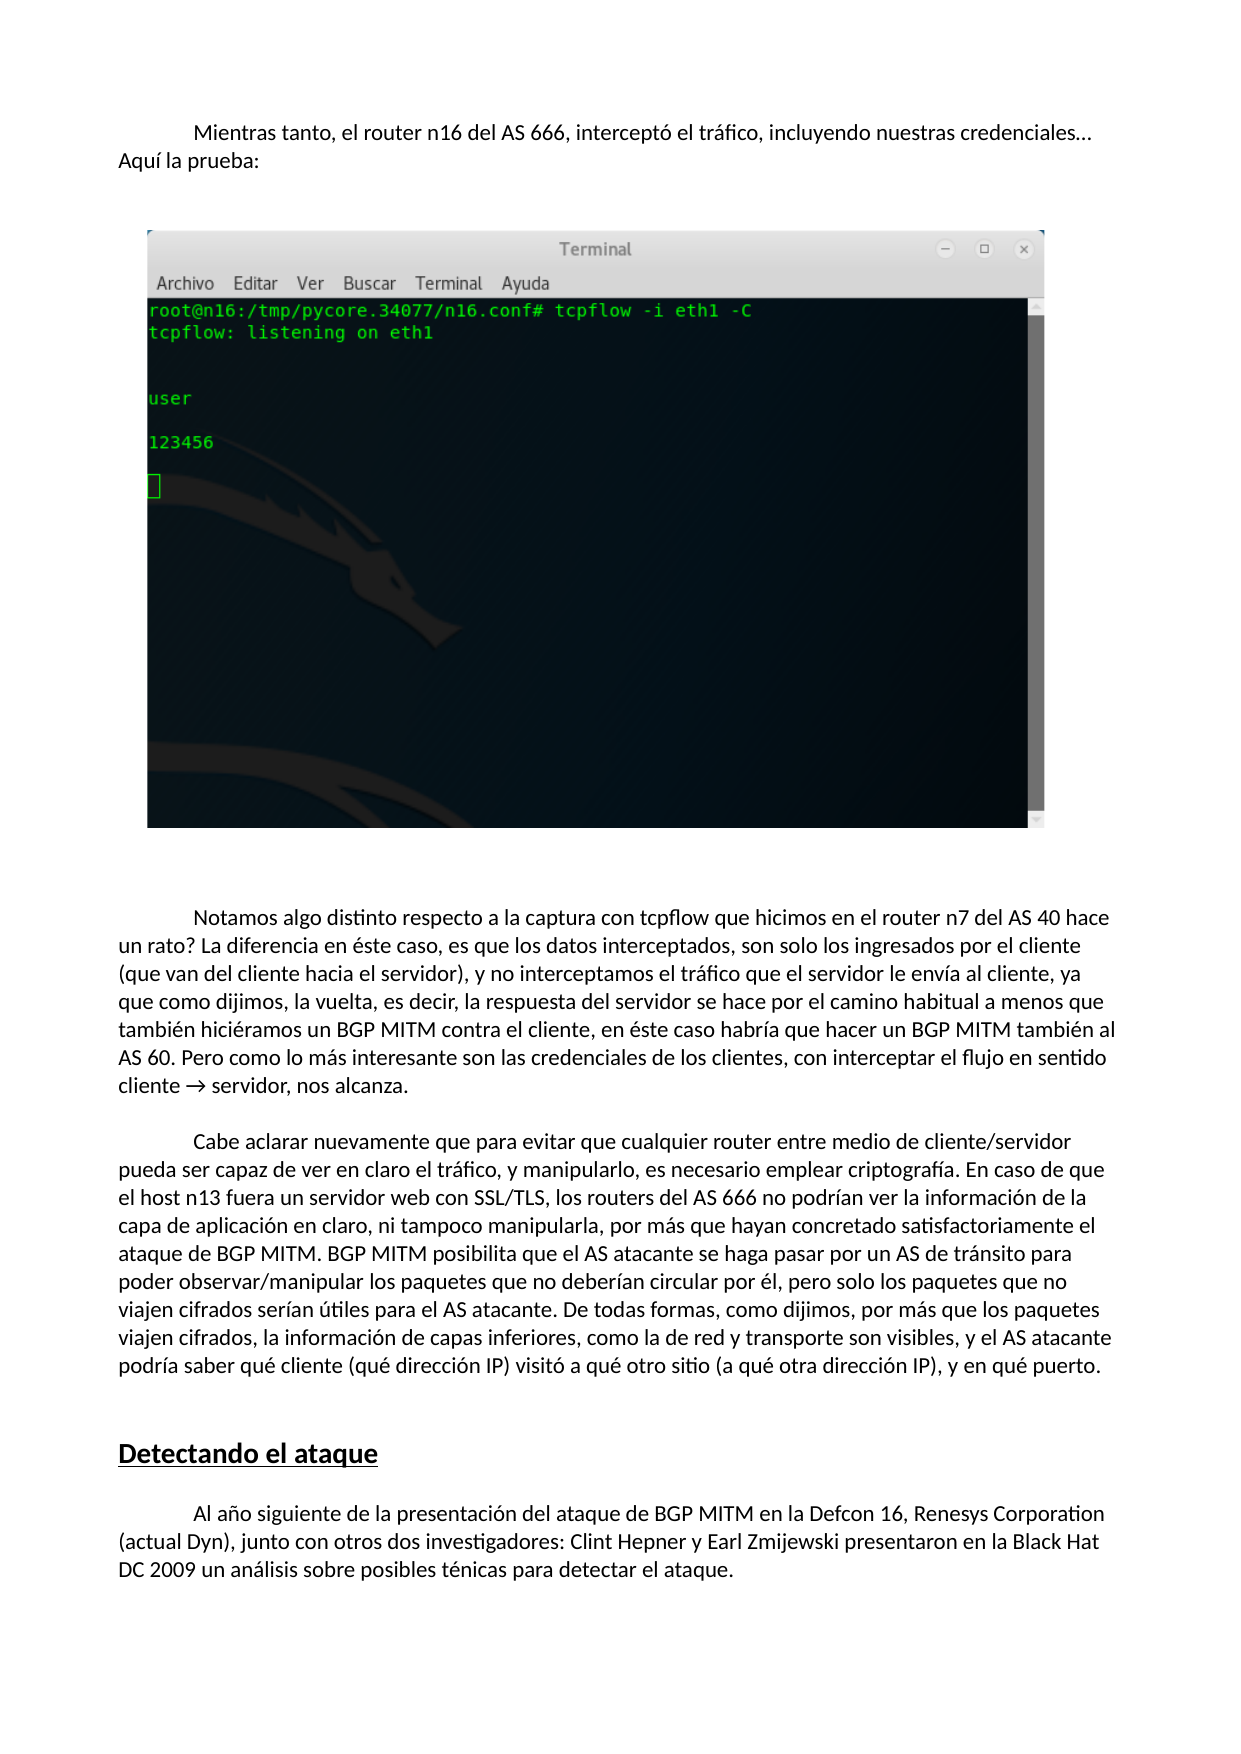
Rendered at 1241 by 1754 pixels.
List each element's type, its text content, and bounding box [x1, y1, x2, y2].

text Detectando el ataque [118, 1435, 1122, 1471]
text Al año siguiente de la presentación del ataque de BGP MITM en la Defcon 16, Renesys Corporation (actual Dyn), junto con otros dos investigadores: Clint Hepner y Earl Zmijewski presentaron en la Black Hat DC 2009 un análisis sobre posibles ténicas para detectar el ataque. [118, 1499, 1122, 1583]
text Notamos algo distinto respecto a la captura con tcpflow que hicimos en el router n7 del AS 40 hace un rato? La diferencia en éste caso, es que los datos interceptados, son solo los ingresados por el cliente (que van del cliente hacia el servidor), y no interceptamos el tráfico que el servidor le envía al cliente, ya que como dijimos, la vuelta, es decir, la respuesta del servidor se hace por el camino habitual a menos que también hiciéramos un BGP MITM contra el cliente, en éste caso habría que hacer un BGP MITM también al AS 60. Pero como lo más interesante son las credenciales de los clientes, con interceptar el flujo en sentido cliente → servidor, nos alcanza. [118, 903, 1122, 1099]
picture [147, 230, 1045, 828]
text Cabe aclarar nuevamente que para evitar que cualquier router entre medio de cliente/servidor pueda ser capaz de ver en claro el tráfico, y manipularlo, es necesario emplear criptografía. En caso de que el host n13 fuera un servidor web con SSL/TLS, los routers del AS 666 no podrían ver la información de la capa de aplicación en claro, ni tampoco manipularla, por más que hayan concretado satisfactoriamente el ataque de BGP MITM. BGP MITM posibilita que el AS atacante se haga pasar por un AS de tránsito para poder observar/manipular los paquetes que no deberían circular por él, pero solo los paquetes que no viajen cifrados serían útiles para el AS atacante. De todas formas, como dijimos, por más que los paquetes viajen cifrados, la información de capas inferiores, como la de red y transporte son visibles, y el AS atacante podría saber qué cliente (qué dirección IP) visitó a qué otro sitio (a qué otra dirección IP), y en qué puerto. [118, 1127, 1122, 1379]
text Mientras tanto, el router n16 del AS 666, interceptó el tráfico, incluyendo nuestras credenciales… Aquí la prueba: [118, 118, 1122, 174]
